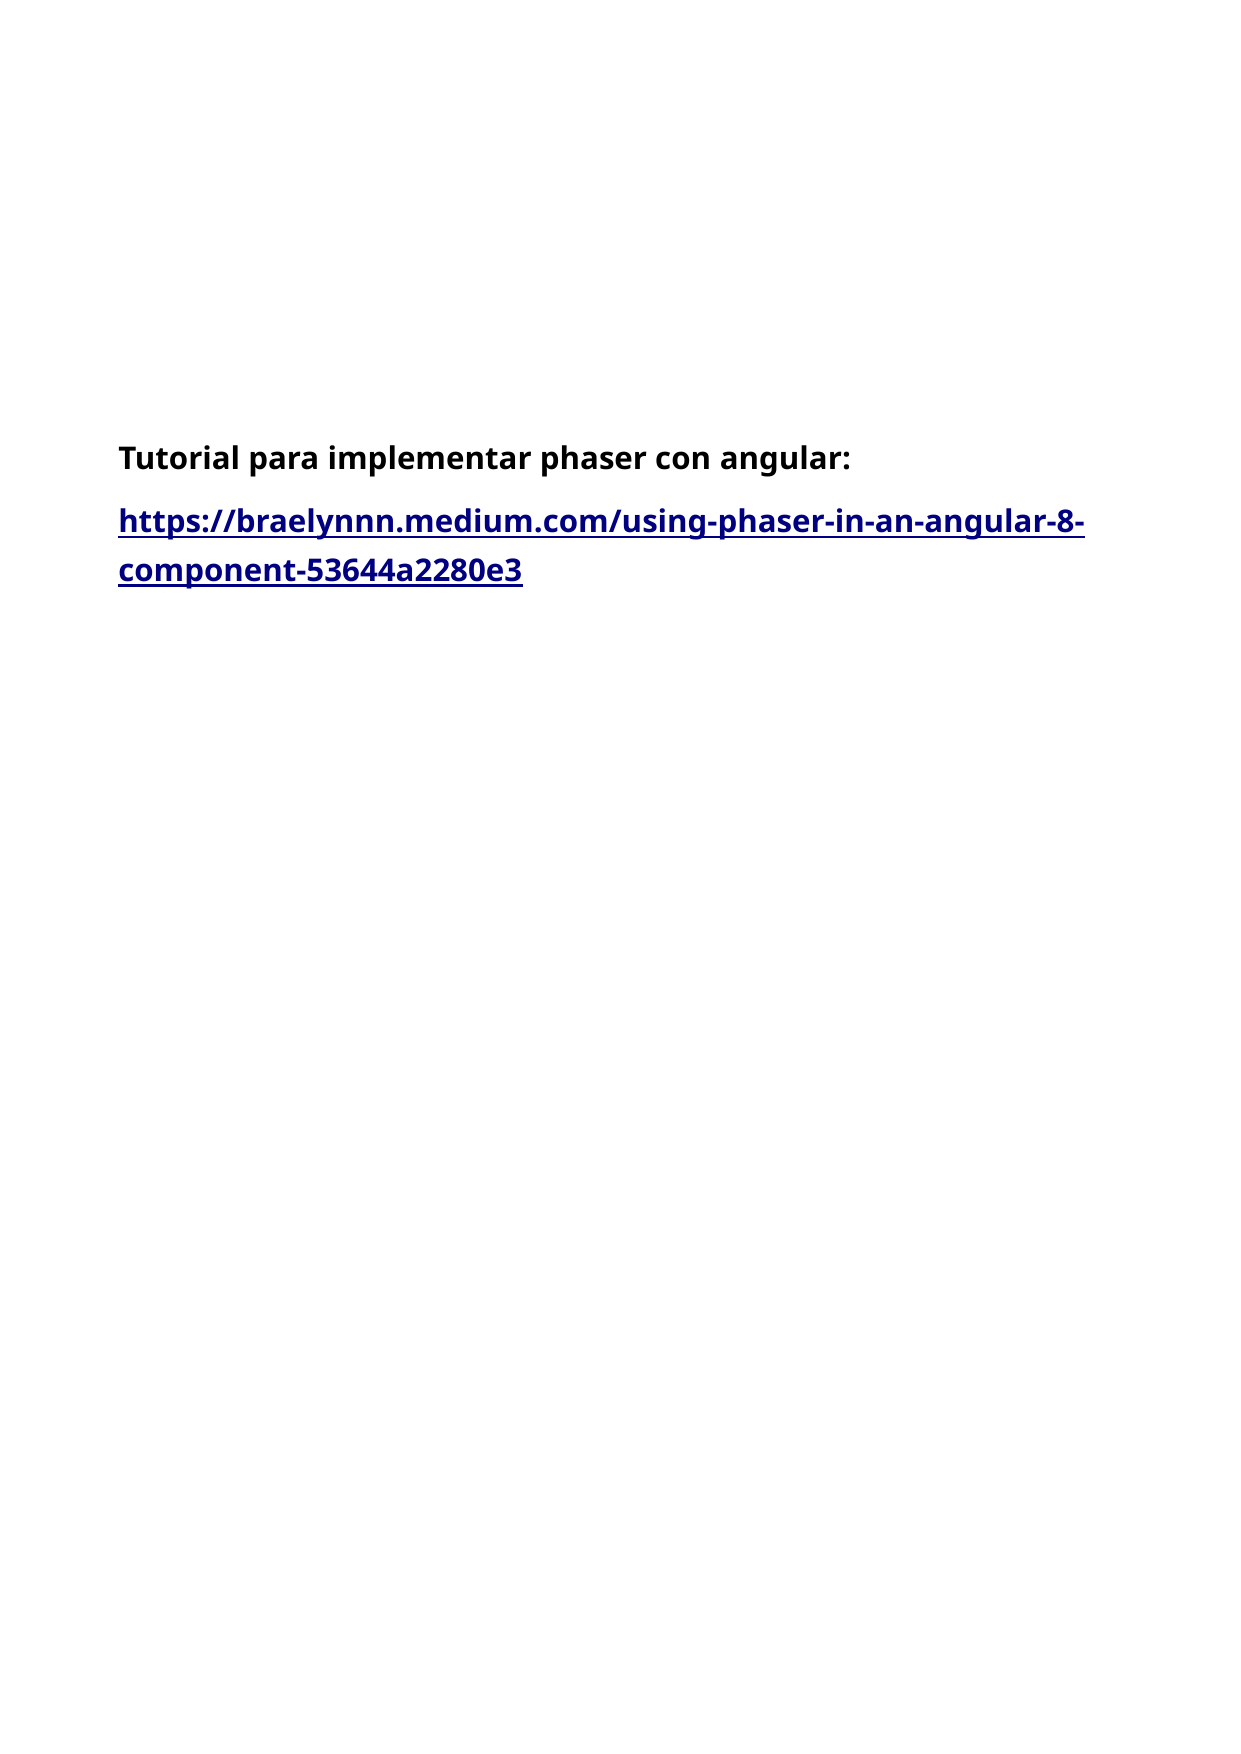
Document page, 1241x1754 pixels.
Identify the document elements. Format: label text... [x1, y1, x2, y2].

text Tutorial para implementar phaser con angular: [118, 436, 1122, 478]
text https://braelynnn.medium.com/using-phaser-in-an-angular-8-component-53644a2280e3 [118, 499, 1122, 591]
